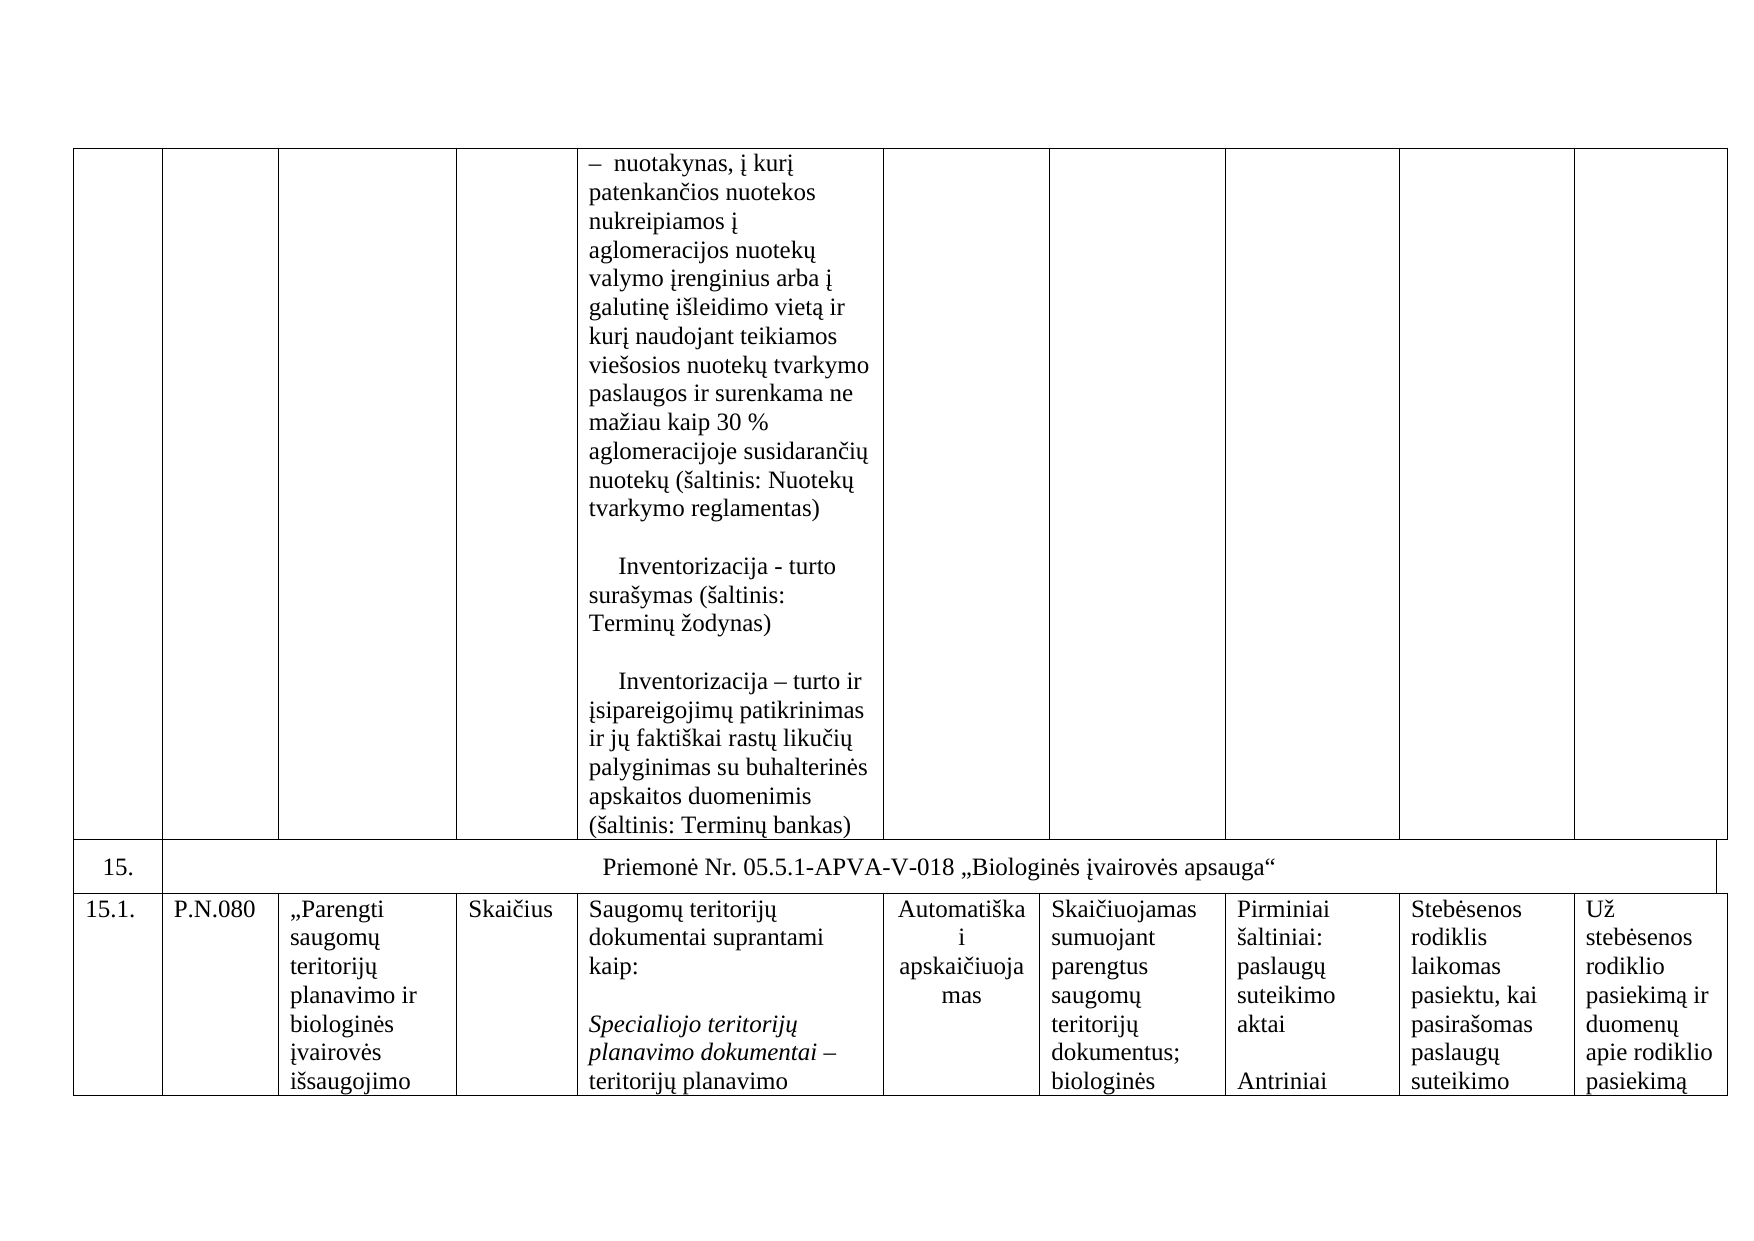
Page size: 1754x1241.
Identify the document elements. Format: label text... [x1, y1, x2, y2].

table_cell [279, 149, 456, 838]
table_cell [1400, 149, 1574, 838]
table_cell „Parengti saugomų teritorijų planavimo ir biologinės įvairovės išsaugojimo [279, 894, 456, 1095]
table_cell P.N.080 [163, 894, 278, 1095]
table_cell [74, 149, 162, 838]
table_cell [1722, 840, 1728, 893]
table_cell [163, 149, 278, 838]
table_cell [884, 149, 1049, 838]
table_cell Priemonė Nr. 05.5.1-APVA-V-018 „Biologinės įvairovės apsauga“ [163, 840, 1716, 893]
table_cell [1050, 149, 1225, 838]
table_cell [1226, 149, 1399, 838]
table_cell Automatiškai apskaičiuojamas [884, 894, 1039, 1095]
table_cell Saugomų teritorijų dokumentai suprantami kaip: Specialiojo teritorijų planavimo dokumentai – teritorijų planavimo [578, 894, 883, 1095]
table_cell – nuotakynas, į kurį patenkančios nuotekos nukreipiamos į aglomeracijos nuotekų valymo įrenginius arba į galutinę išleidimo vietą ir kurį naudojant teikiamos viešosios nuotekų tvarkymo paslaugos ir surenkama ne mažiau kaip 30 % aglomeracijoje susidarančių nuotekų (šaltinis: Nuotekų tvarkymo reglamentas) Inventorizacija - turto surašymas (šaltinis: Terminų žodynas) Inventorizacija – turto ir įsipareigojimų patikrinimas ir jų faktiškai rastų likučių palyginimas su buhalterinės apskaitos duomenimis (šaltinis: Terminų bankas) [578, 149, 883, 838]
table_cell Už stebėsenos rodiklio pasiekimą ir duomenų apie rodiklio pasiekimą [1575, 894, 1727, 1095]
table_cell [1575, 149, 1727, 838]
table_cell 15. [74, 840, 162, 893]
table_cell Skaičiuojamas sumuojant parengtus saugomų teritorijų dokumentus; biologinės [1040, 894, 1225, 1095]
table_cell Skaičius [457, 894, 577, 1095]
table_cell Stebėsenos rodiklis laikomas pasiektu, kai pasirašomas paslaugų suteikimo [1400, 894, 1574, 1095]
table_cell [1717, 840, 1722, 893]
table_cell [457, 149, 577, 838]
table_cell Pirminiai šaltiniai: paslaugų suteikimo aktai Antriniai [1226, 894, 1399, 1095]
table_cell 15.1. [74, 894, 162, 1095]
